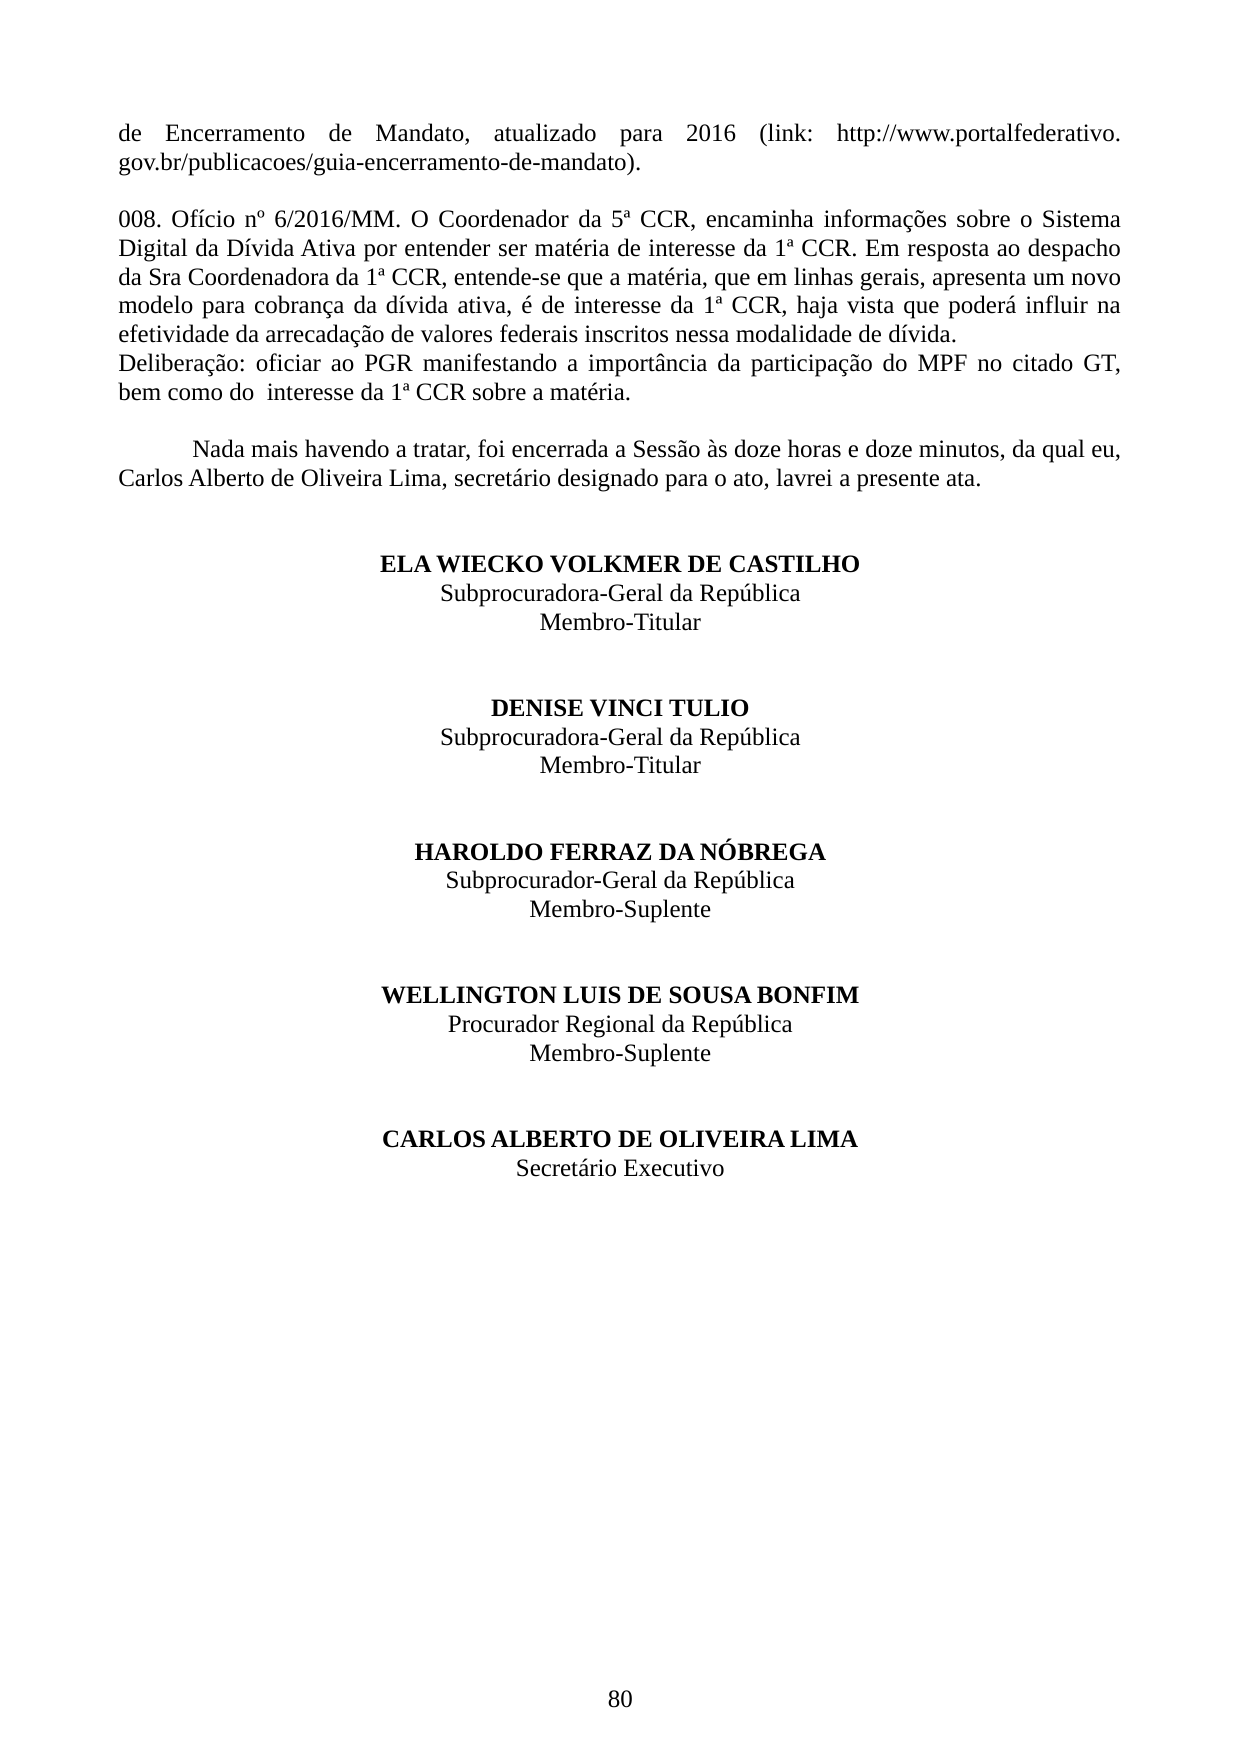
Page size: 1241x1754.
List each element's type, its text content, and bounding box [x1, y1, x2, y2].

text Procurador Regional da República [118, 1009, 1122, 1038]
text HAROLDO FERRAZ DA NÓBREGA [118, 837, 1122, 866]
text 008. Ofício nº 6/2016/MM. O Coordenador da 5ª CCR, encaminha informações sobre o Sistema Digital da Dívida Ativa por entender ser matéria de interesse da 1ª CCR. Em resposta ao despacho da Sra Coordenadora da 1ª CCR, entende-se que a matéria, que em linhas gerais, apresenta um novo modelo para cobrança da dívida ativa, é de interesse da 1ª CCR, haja vista que poderá influir na efetividade da arrecadação de valores federais inscritos nessa modalidade de dívida. [118, 204, 1122, 348]
text de Encerramento de Mandato, atualizado para 2016 (link: http://www.portalfederativo. gov.br/publicacoes/guia-encerramento-de-mandato). [118, 118, 1122, 176]
text Membro-Suplente [118, 1038, 1122, 1067]
text Nada mais havendo a tratar, foi encerrada a Sessão às doze horas e doze minutos, da qual eu, Carlos Alberto de Oliveira Lima, secretário designado para o ato, lavrei a presente ata. [118, 434, 1122, 492]
text Subprocuradora-Geral da República [118, 578, 1122, 607]
text Subprocuradora-Geral da República [118, 722, 1122, 751]
text DENISE VINCI TULIO [118, 693, 1122, 722]
text Membro-Titular [118, 607, 1122, 636]
text Membro-Suplente [118, 894, 1122, 923]
text Subprocurador-Geral da República [118, 866, 1122, 894]
text ELA WIECKO VOLKMER DE CASTILHO [118, 549, 1122, 578]
text Membro-Titular [118, 751, 1122, 779]
text WELLINGTON LUIS DE SOUSA BONFIM [118, 981, 1122, 1009]
text Deliberação: oficiar ao PGR manifestando a importância da participação do MPF no citado GT, bem como do interesse da 1ª CCR sobre a matéria. [118, 348, 1122, 406]
text Secretário Executivo [118, 1153, 1122, 1182]
text CARLOS ALBERTO DE OLIVEIRA LIMA [118, 1124, 1122, 1153]
